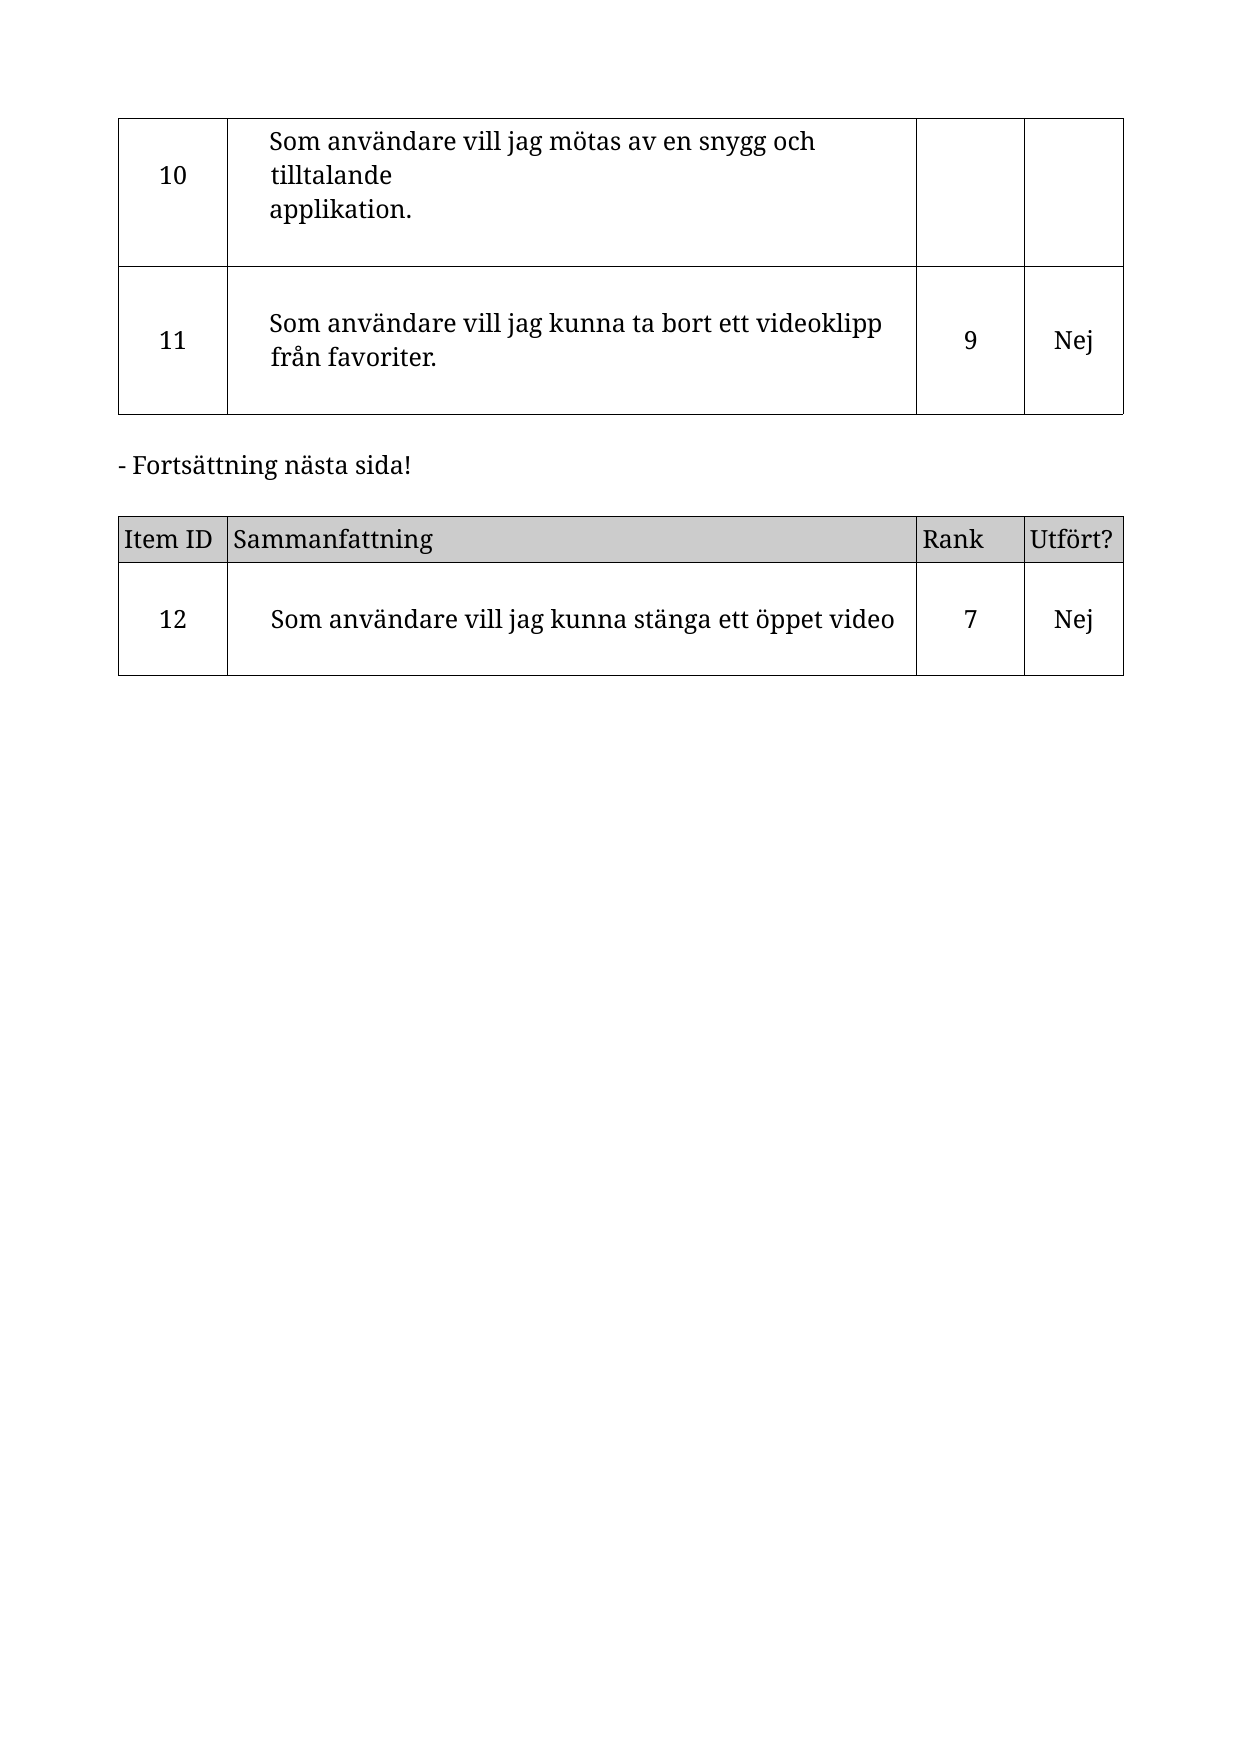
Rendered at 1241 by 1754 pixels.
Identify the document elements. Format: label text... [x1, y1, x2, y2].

table_cell 12 [119, 563, 227, 675]
table_cell Nej [1025, 267, 1123, 414]
table_cell Som användare vill jag kunna ta bort ett videoklipp från favoriter. [228, 267, 916, 414]
table_cell 9 [917, 267, 1024, 414]
table_cell [1025, 119, 1123, 266]
table_cell Nej [1025, 563, 1123, 675]
text - Fortsättning nästa sida! [118, 448, 1122, 516]
table_header Rank [917, 517, 1024, 562]
table_cell [917, 119, 1024, 266]
table_header Utfört? [1025, 517, 1123, 562]
table_header Item ID [119, 517, 227, 562]
table_cell 7 [917, 563, 1024, 675]
table_cell Som användare vill jag mötas av en snygg och tilltalande applikation. [228, 119, 916, 266]
table_cell Som användare vill jag kunna stänga ett öppet video [228, 563, 916, 675]
table_cell 10 [119, 119, 227, 266]
table_cell 11 [119, 267, 227, 414]
table_header Sammanfattning [228, 517, 916, 562]
